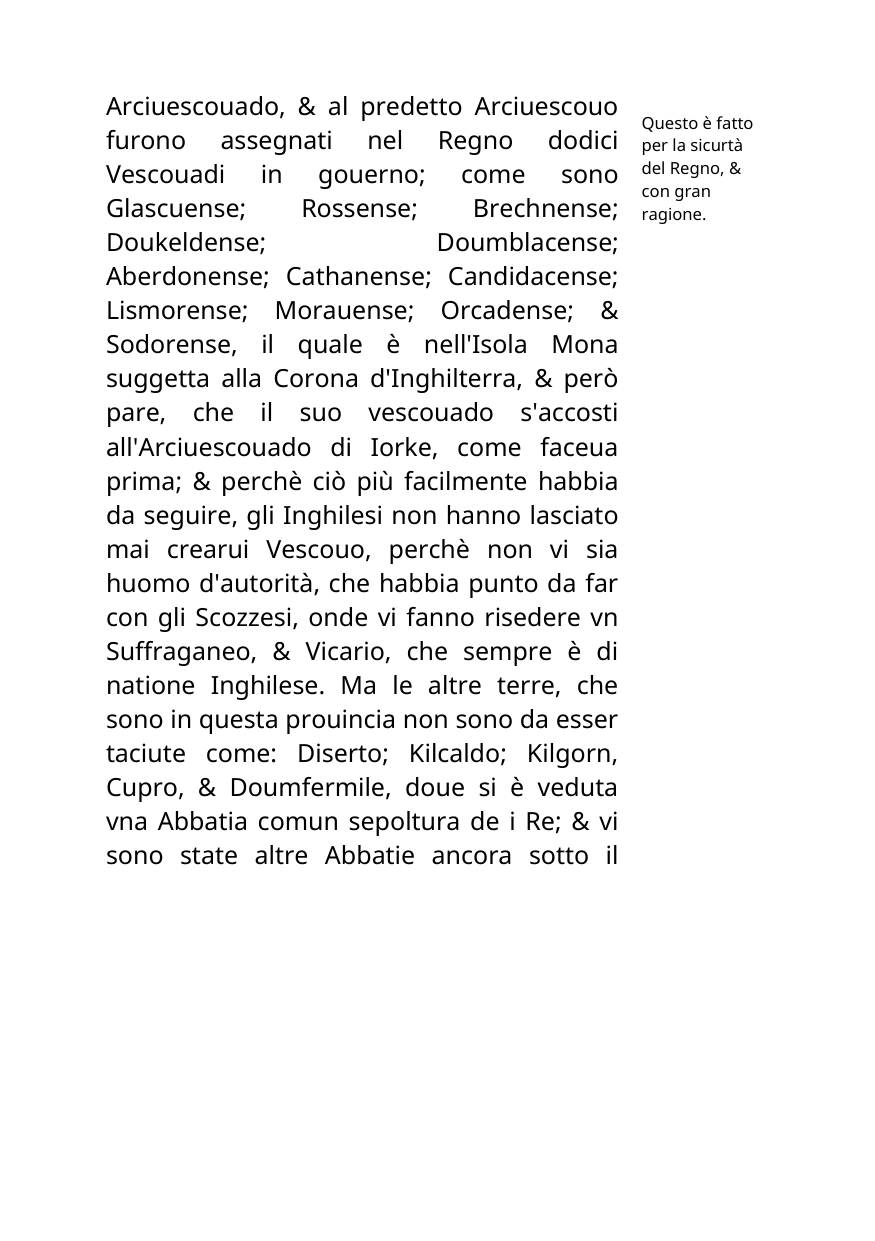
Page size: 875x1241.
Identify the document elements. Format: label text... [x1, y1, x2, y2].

table_cell Arciuescouado, & al predetto Arciuescouo furono assegnati nel Regno dodici Vescouadi in gouerno; come sono Glascuense; Rossense; Brechnense; Doukeldense; Doumblacense; Aberdonense; Cathanense; Candidacense; Lismorense; Morauense; Orcadense; & Sodorense, il quale è nell'Isola Mona suggetta alla Corona d'Inghilterra, & però pare, che il suo vescouado s'accosti all'Arciuescouado di Iorke, come faceua prima; & perchè ciò più facilmente habbia da seguire, gli Inghilesi non hanno lasciato mai crearui Vescouo, perchè non vi sia huomo d'autorità, che habbia punto da far con gli Scozzesi, onde vi fanno risedere vn Suffraganeo, & Vicario, che sempre è di natione Inghilese. Ma le altre terre, che sono in questa prouincia non sono da esser taciute come: Diserto; Kilcaldo; Kilgorn, Cupro, & Doumfermile, doue si è veduta vna Abbatia comun sepoltura de i Re; & vi sono state altre Abbatie ancora sotto il [95, 89, 630, 872]
table_cell Questo è fatto per la sicurtà del Regno, & con gran ragione. [630, 89, 779, 872]
